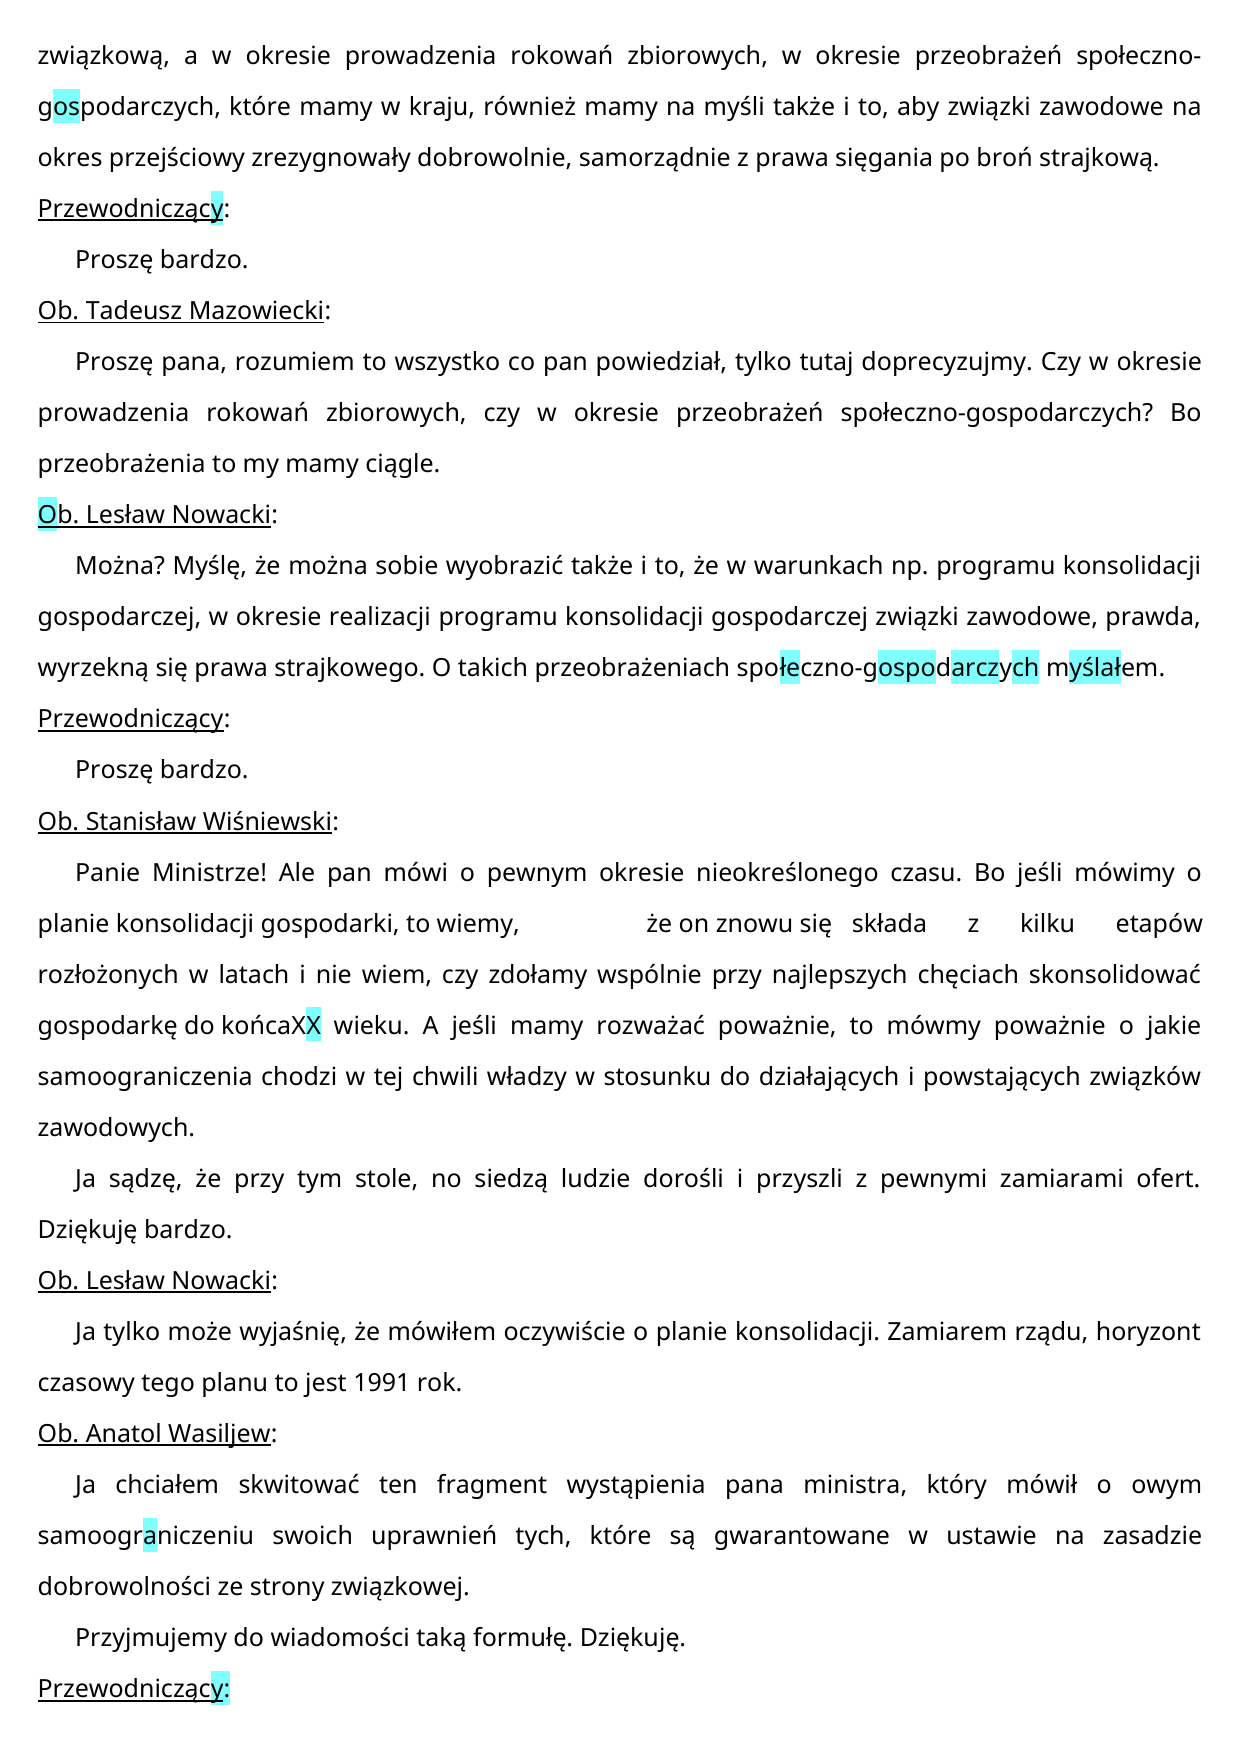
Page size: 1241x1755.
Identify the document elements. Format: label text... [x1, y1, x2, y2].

text Ob. Stanisław Wiśniewski: [37, 803, 1203, 837]
text Przewodniczący: [37, 191, 1203, 225]
text Ob. Lesław Nowacki: [37, 1262, 1203, 1297]
text związkową, a w okresie prowadzenia rokowań zbiorowych, w okresie przeobrażeń społeczno-gospodarczych, które mamy w kraju, również mamy na myśli także i to, aby związki zawodowe na okres przejściowy zrezygnowały dobrowolnie, samorządnie z prawa sięgania po broń strajkową. [37, 37, 1203, 174]
text Ja sądzę, że przy tym stole, no siedzą ludzie dorośli i przyszli z pewnymi zamiarami ofert. Dziękuję bardzo. [37, 1160, 1203, 1246]
text Ob. Tadeusz Mazowiecki: [37, 293, 1203, 327]
text Przewodniczący: [37, 1671, 1203, 1705]
text Proszę pana, rozumiem to wszystko co pan powiedział, tylko tutaj doprecyzujmy. Czy w okresie prowadzenia rokowań zbiorowych, czy w okresie przeobrażeń społeczno-gospodarczych? Bo przeobrażenia to my mamy ciągle. [37, 344, 1203, 480]
text Ja tylko może wyjaśnię, że mówiłem oczywiście o planie konsolidacji. Zamiarem rządu, horyzont czasowy tego planu to jest 1991 rok. [37, 1313, 1203, 1399]
text Ob. Lesław Nowacki: [37, 497, 1203, 531]
text Panie Ministrze! Ale pan mówi o pewnym okresie nieokreślonego czasu. Bo jeśli mówimy o planie konsolidacji gospodarki, to wiemy, że on znowu się składa z kilku etapów rozłożonych w latach i nie wiem, czy zdołamy wspólnie przy najlepszych chęciach skonsolidować gospodarkę do końca XX wieku. A jeśli mamy rozważać poważnie, to mówmy poważnie o jakie samoograniczenia chodzi w tej chwili władzy w stosunku do działających i powstających związków zawodowych. [37, 854, 1203, 1143]
text Przewodniczący: [37, 701, 1203, 735]
text Można? Myślę, że można sobie wyobrazić także i to, że w warunkach np. programu konsolidacji gospodarczej, w okresie realizacji programu konsolidacji gospodarczej związki zawodowe, prawda, wyrzekną się prawa strajkowego. O takich przeobrażeniach społeczno-gospodarczych myślałem. [37, 548, 1203, 684]
text Ja chciałem skwitować ten fragment wystąpienia pana ministra, który mówił o owym samoograniczeniu swoich uprawnień tych, które są gwarantowane w ustawie na zasadzie dobrowolności ze strony związkowej. [37, 1467, 1203, 1603]
text Proszę bardzo. [37, 242, 1203, 276]
text Proszę bardzo. [37, 752, 1203, 786]
text Przyjmujemy do wiadomości taką formułę. Dziękuję. [37, 1620, 1203, 1654]
text Ob. Anatol Wasiljew: [37, 1416, 1203, 1450]
